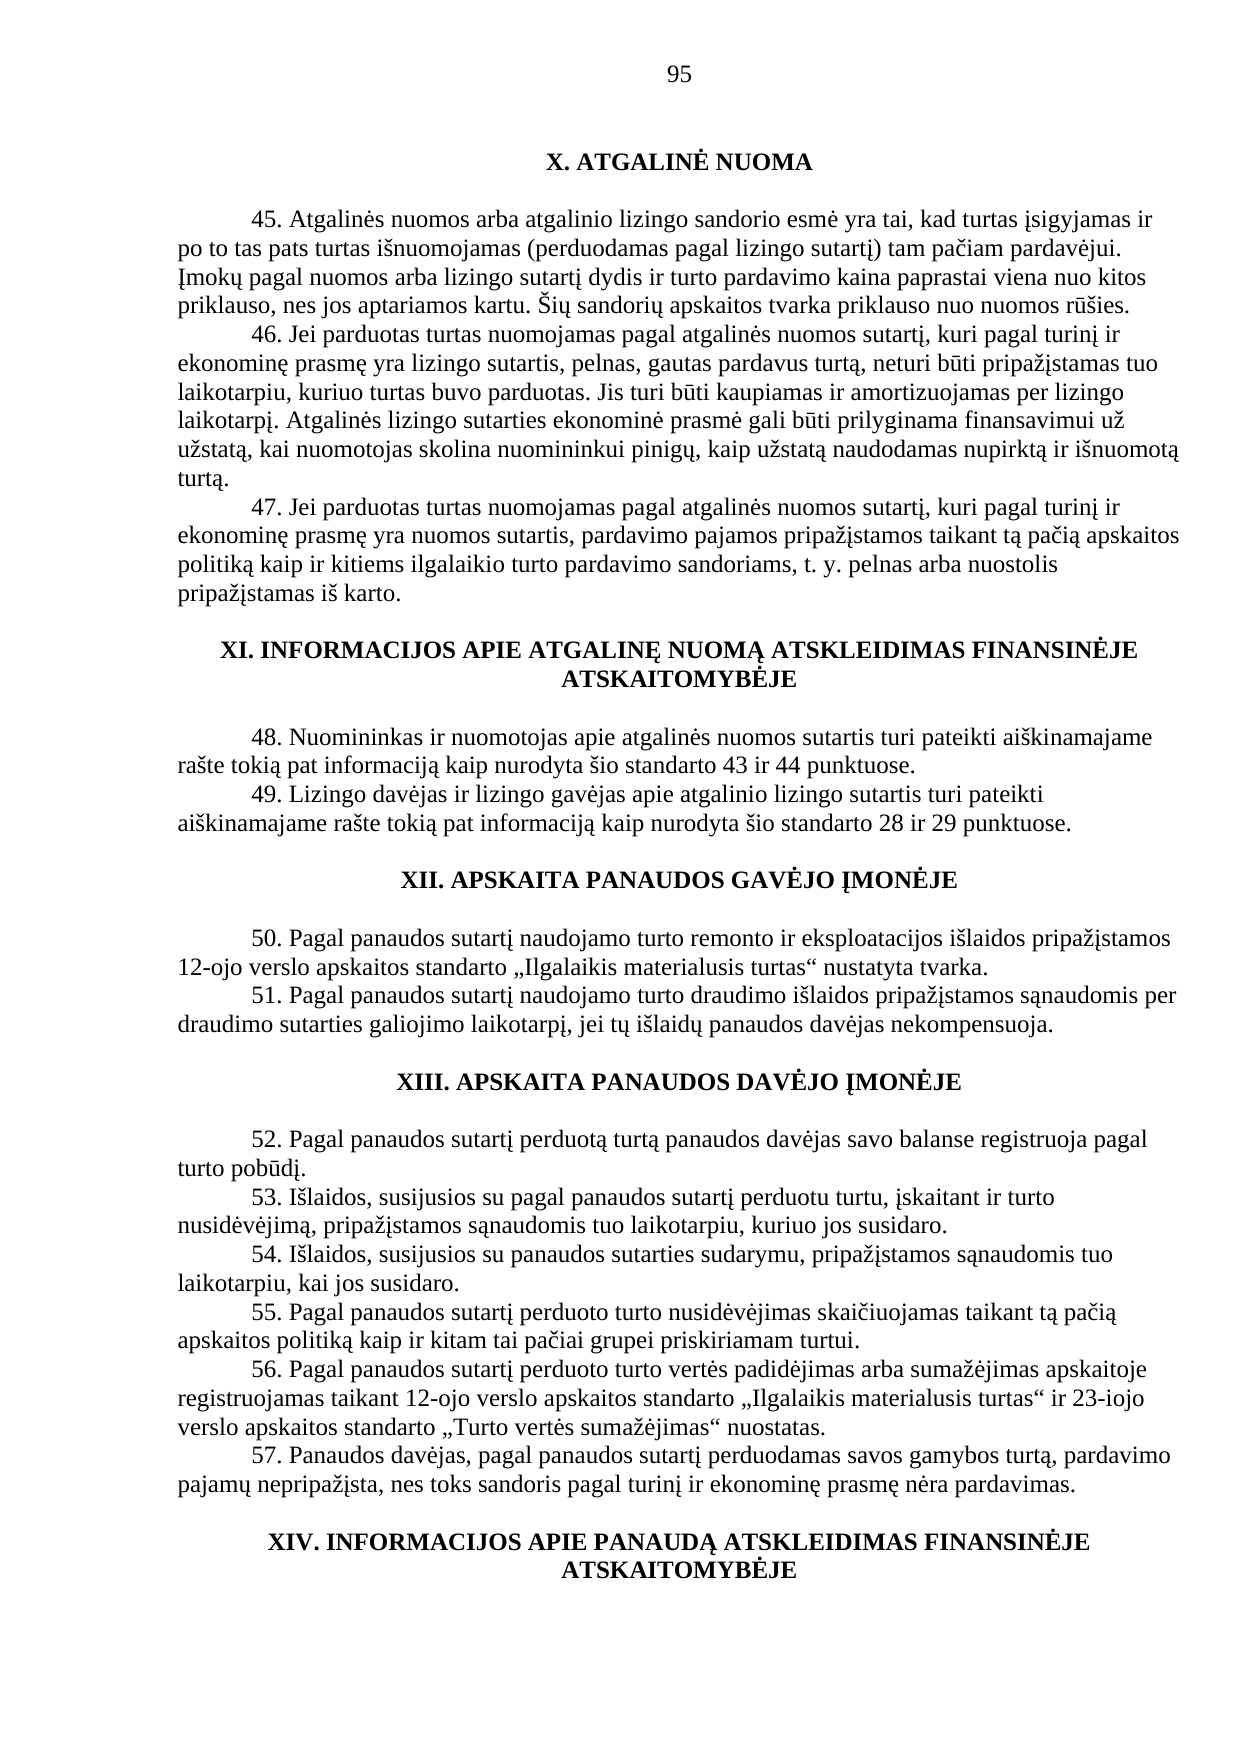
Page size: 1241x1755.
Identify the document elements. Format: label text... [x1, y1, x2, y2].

text 47. Jei parduotas turtas nuomojamas pagal atgalinės nuomos sutartį, kuri pagal turinį ir ekonominę prasmę yra nuomos sutartis, pardavimo pajamos pripažįstamos taikant tą pačią apskaitos politiką kaip ir kitiems ilgalaikio turto pardavimo sandoriams, t. y. pelnas arba nuostolis pripažįstamas iš karto. [177, 492, 1181, 607]
text 50. Pagal panaudos sutartį naudojamo turto remonto ir eksploatacijos išlaidos pripažįstamos 12-ojo verslo apskaitos standarto „Ilgalaikis materialusis turtas“ nustatyta tvarka. [177, 923, 1181, 981]
text 53. Išlaidos, susijusios su pagal panaudos sutartį perduotu turtu, įskaitant ir turto nusidėvėjimą, pripažįstamos sąnaudomis tuo laikotarpiu, kuriuo jos susidaro. [177, 1182, 1181, 1239]
text XIII. APSKAITA PANAUDOS DAVĖJO ĮMONĖJE [177, 1067, 1181, 1096]
text X. ATGALINĖ NUOMA [177, 147, 1181, 176]
text 57. Panaudos davėjas, pagal panaudos sutartį perduodamas savos gamybos turtą, pardavimo pajamų nepripažįsta, nes toks sandoris pagal turinį ir ekonominę prasmę nėra pardavimas. [177, 1441, 1181, 1498]
text 46. Jei parduotas turtas nuomojamas pagal atgalinės nuomos sutartį, kuri pagal turinį ir ekonominę prasmę yra lizingo sutartis, pelnas, gautas pardavus turtą, neturi būti pripažįstamas tuo laikotarpiu, kuriuo turtas buvo parduotas. Jis turi būti kaupiamas ir amortizuojamas per lizingo laikotarpį. Atgalinės lizingo sutarties ekonominė prasmė gali būti prilyginama finansavimui už užstatą, kai nuomotojas skolina nuomininkui pinigų, kaip užstatą naudodamas nupirktą ir išnuomotą turtą. [177, 319, 1181, 492]
text 54. Išlaidos, susijusios su panaudos sutarties sudarymu, pripažįstamos sąnaudomis tuo laikotarpiu, kai jos susidaro. [177, 1239, 1181, 1297]
text 51. Pagal panaudos sutartį naudojamo turto draudimo išlaidos pripažįstamos sąnaudomis per draudimo sutarties galiojimo laikotarpį, jei tų išlaidų panaudos davėjas nekompensuoja. [177, 981, 1181, 1038]
text 52. Pagal panaudos sutartį perduotą turtą panaudos davėjas savo balanse registruoja pagal turto pobūdį. [177, 1124, 1181, 1182]
text 45. Atgalinės nuomos arba atgalinio lizingo sandorio esmė yra tai, kad turtas įsigyjamas ir po to tas pats turtas išnuomojamas (perduodamas pagal lizingo sutartį) tam pačiam pardavėjui. Įmokų pagal nuomos arba lizingo sutartį dydis ir turto pardavimo kaina paprastai viena nuo kitos priklauso, nes jos aptariamos kartu. Šių sandorių apskaitos tvarka priklauso nuo nuomos rūšies. [177, 204, 1181, 319]
text 48. Nuomininkas ir nuomotojas apie atgalinės nuomos sutartis turi pateikti aiškinamajame rašte tokią pat informaciją kaip nurodyta šio standarto 43 ir 44 punktuose. [177, 722, 1181, 779]
text XII. APSKAITA PANAUDOS GAVĖJO ĮMONĖJE [177, 866, 1181, 894]
text 49. Lizingo davėjas ir lizingo gavėjas apie atgalinio lizingo sutartis turi pateikti aiškinamajame rašte tokią pat informaciją kaip nurodyta šio standarto 28 ir 29 punktuose. [177, 779, 1181, 837]
text XIV. INFORMACIJOS APIE PANAUDĄ ATSKLEIDIMAS FINANSINĖJE ATSKAITOMYBĖJE [177, 1527, 1181, 1584]
text 55. Pagal panaudos sutartį perduoto turto nusidėvėjimas skaičiuojamas taikant tą pačią apskaitos politiką kaip ir kitam tai pačiai grupei priskiriamam turtui. [177, 1297, 1181, 1354]
text XI. INFORMACIJOS APIE ATGALINĘ NUOMĄ ATSKLEIDIMAS FINANSINĖJE ATSKAITOMYBĖJE [177, 636, 1181, 693]
text 56. Pagal panaudos sutartį perduoto turto vertės padidėjimas arba sumažėjimas apskaitoje registruojamas taikant 12-ojo verslo apskaitos standarto „Ilgalaikis materialusis turtas“ ir 23-iojo verslo apskaitos standarto „Turto vertės sumažėjimas“ nuostatas. [177, 1354, 1181, 1441]
